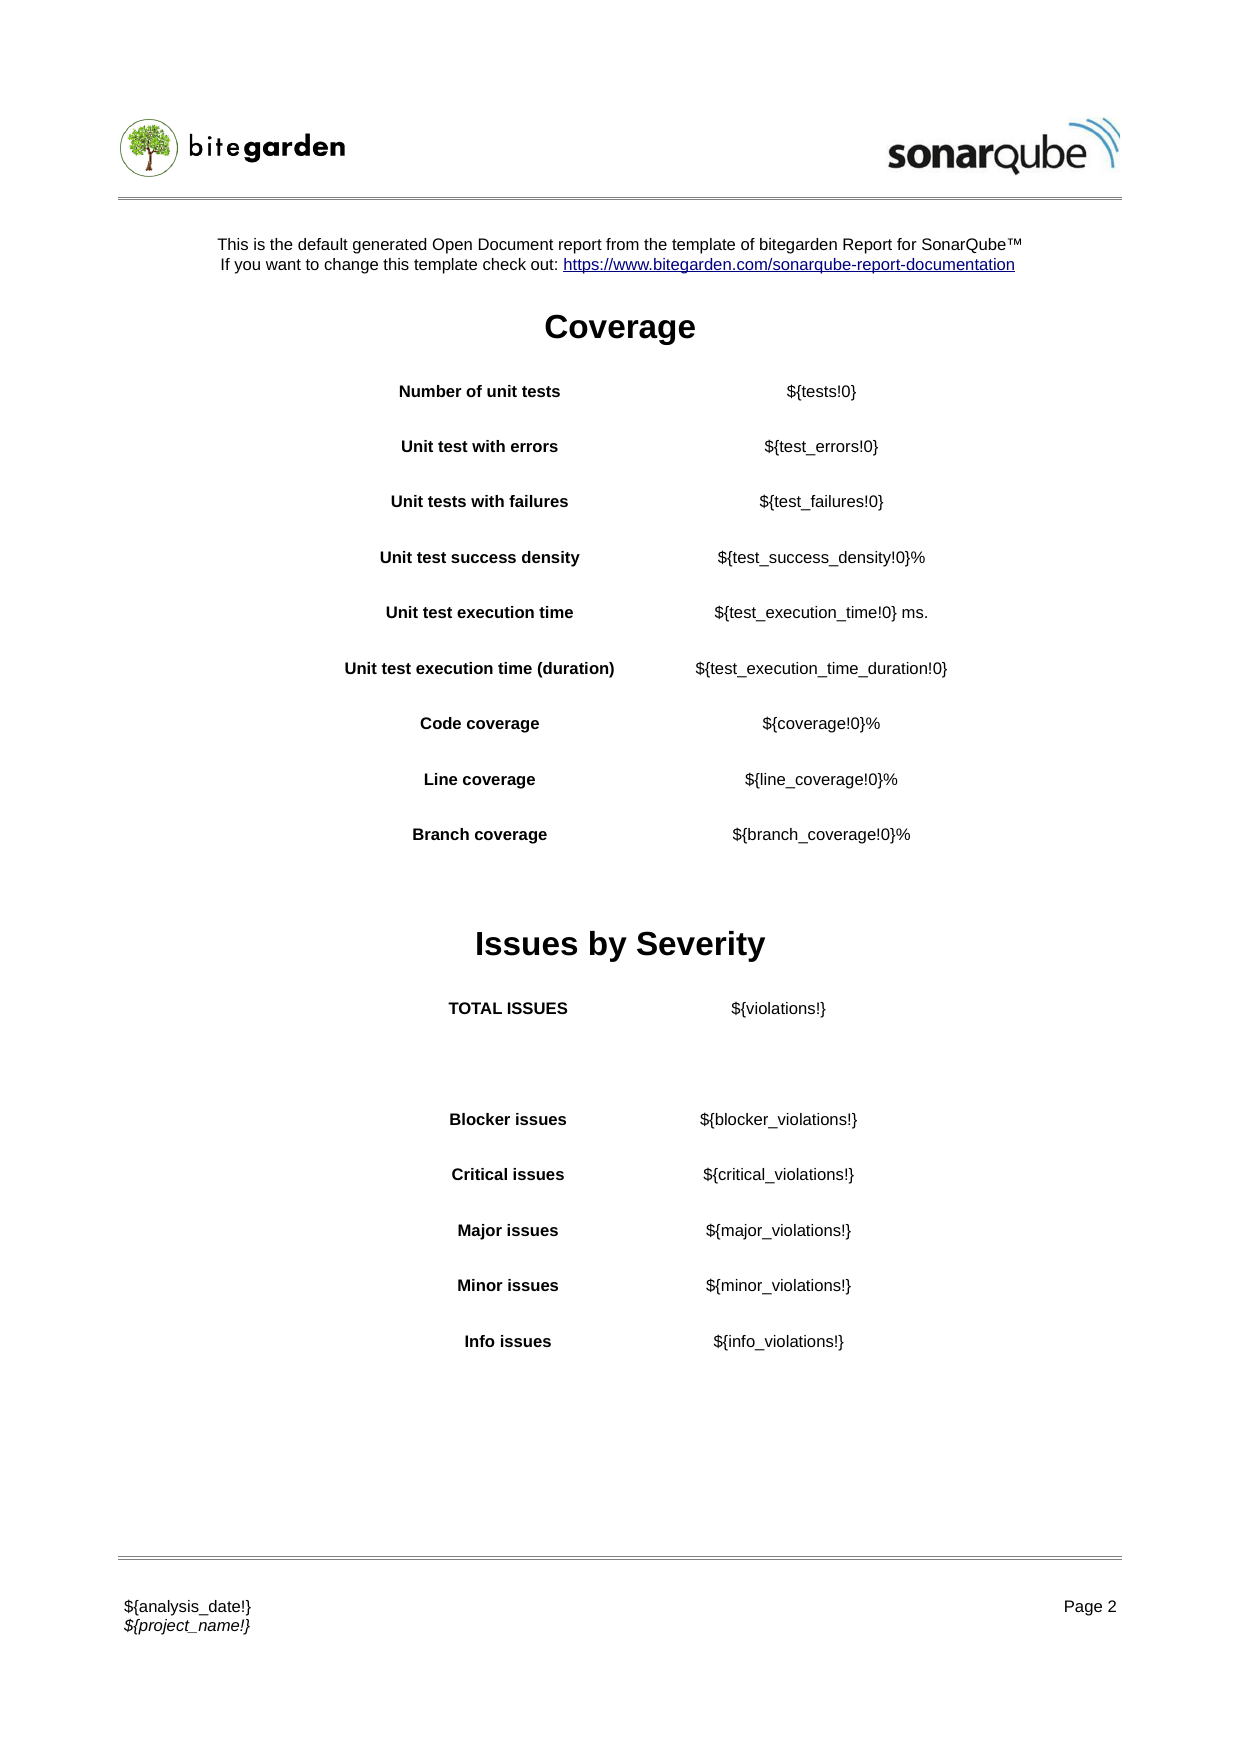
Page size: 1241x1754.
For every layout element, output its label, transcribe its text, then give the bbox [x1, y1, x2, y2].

table_cell [352, 1036, 663, 1092]
picture [119, 118, 351, 177]
table_header TOTAL ISSUES [352, 981, 663, 1036]
table_cell ${test_success_density!0}% [661, 530, 981, 585]
table_cell ${branch_coverage!0}% [661, 807, 981, 862]
table_cell ${test_execution_time!0} ms. [661, 585, 981, 640]
table_cell Minor issues [352, 1258, 663, 1313]
table_cell Unit test execution time (duration) [297, 640, 661, 696]
text Coverage [118, 307, 1122, 345]
text Issues by Severity [118, 924, 1122, 963]
table_cell ${coverage!0}% [661, 696, 981, 751]
text If you want to change this template check out: https://www.bitegarden.com/sonarqube-report-documentation [118, 254, 1122, 274]
table_cell Blocker issues [352, 1092, 663, 1147]
table_cell [663, 1036, 893, 1092]
text This is the default generated Open Document report from the template of bitegarden Report for SonarQube™ [118, 234, 1122, 253]
table_cell ${info_violations!} [663, 1313, 893, 1369]
table_cell Unit test execution time [297, 585, 661, 640]
table_cell ${test_failures!0} [661, 474, 981, 529]
table_cell Critical issues [352, 1147, 663, 1202]
table_cell ${major_violations!} [663, 1203, 893, 1258]
table_cell ${critical_violations!} [663, 1147, 893, 1202]
table_header ${violations!} [663, 981, 893, 1036]
table_cell Major issues [352, 1203, 663, 1258]
table_cell ${test_execution_time_duration!0} [661, 640, 981, 696]
table_cell Code coverage [297, 696, 661, 751]
table_cell ${test_errors!0} [661, 419, 981, 474]
table_header Number of unit tests [297, 363, 661, 419]
table_cell ${minor_violations!} [663, 1258, 893, 1313]
table_header ${tests!0} [661, 363, 981, 419]
table_cell Unit test success density [297, 530, 661, 585]
table_cell Branch coverage [297, 807, 661, 862]
table_cell Line coverage [297, 751, 661, 807]
table_cell Info issues [352, 1313, 663, 1369]
table_cell ${blocker_violations!} [663, 1092, 893, 1147]
picture [886, 117, 1121, 184]
table_cell ${line_coverage!0}% [661, 751, 981, 807]
table_cell Unit tests with failures [297, 474, 661, 529]
table_cell Unit test with errors [297, 419, 661, 474]
